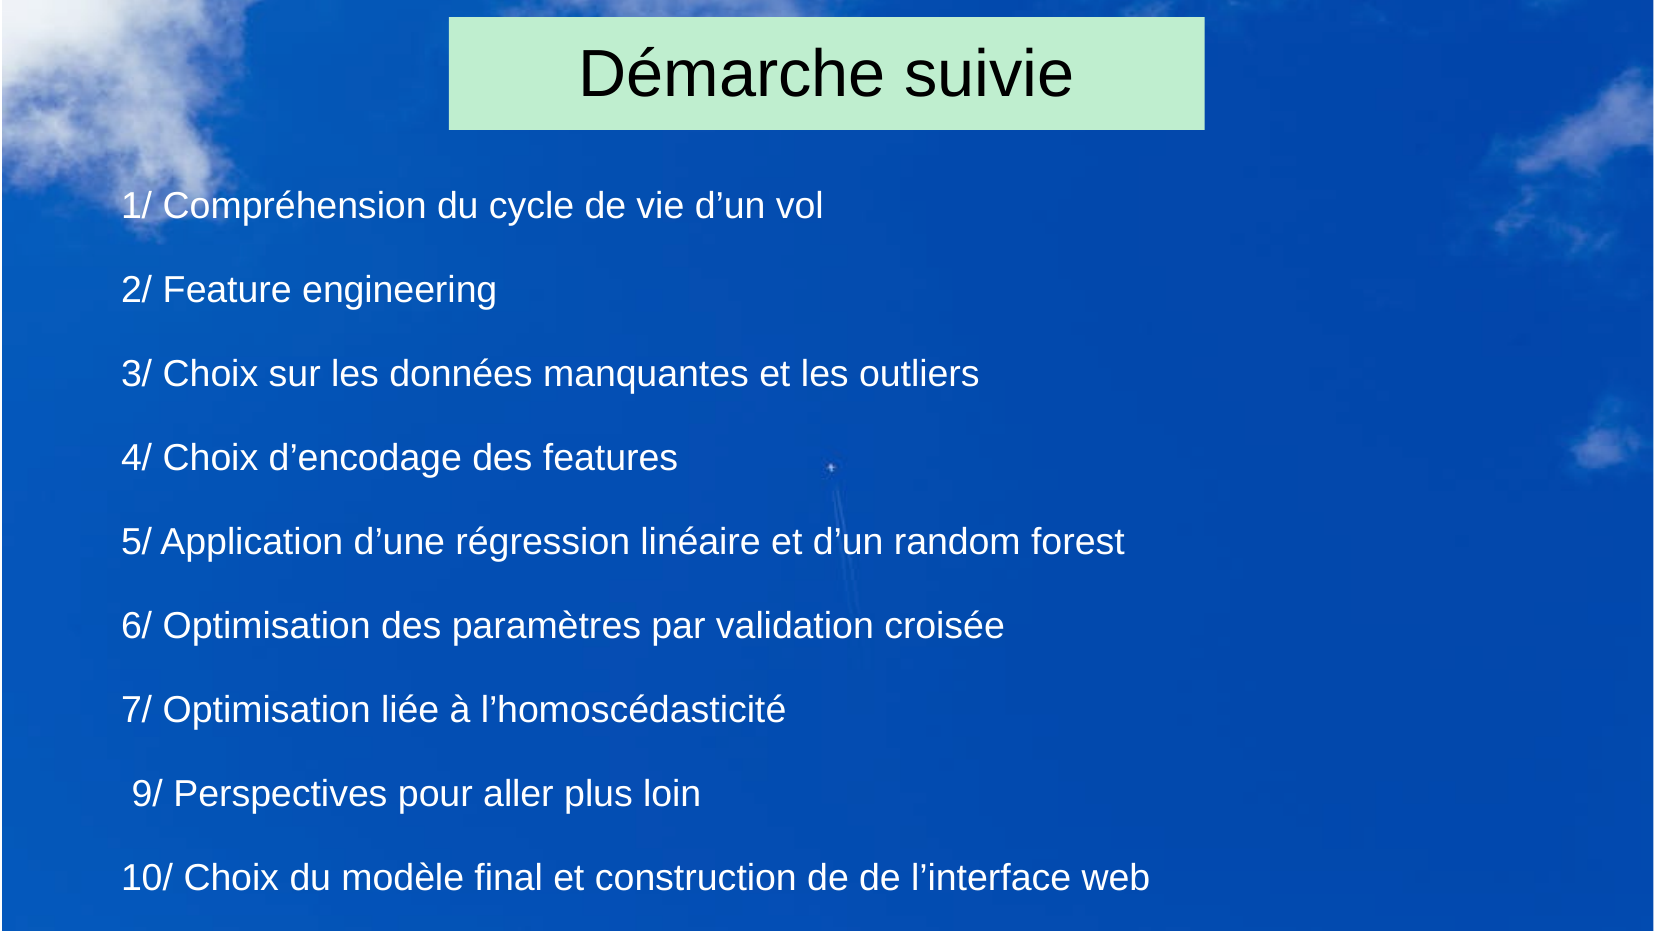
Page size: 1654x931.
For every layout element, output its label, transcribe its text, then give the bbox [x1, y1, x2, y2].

picture [2, 0, 1654, 931]
title Démarche suivie [448, 17, 1205, 130]
text_box 1/ Compréhension du cycle de vie d’un vol 2/ Feature engineering 3/ Choix sur les données manquantes et les outliers 4/ Choix d’encodage des features 5/ Application d’une régression linéaire et d’un random forest 6/ Optimisation des paramètres par validation croisée 7/ Optimisation liée à l’homoscédasticité 9/ Perspectives pour aller plus loin 10/ Choix du modèle final et construction de de l’interface web [106, 177, 1654, 906]
